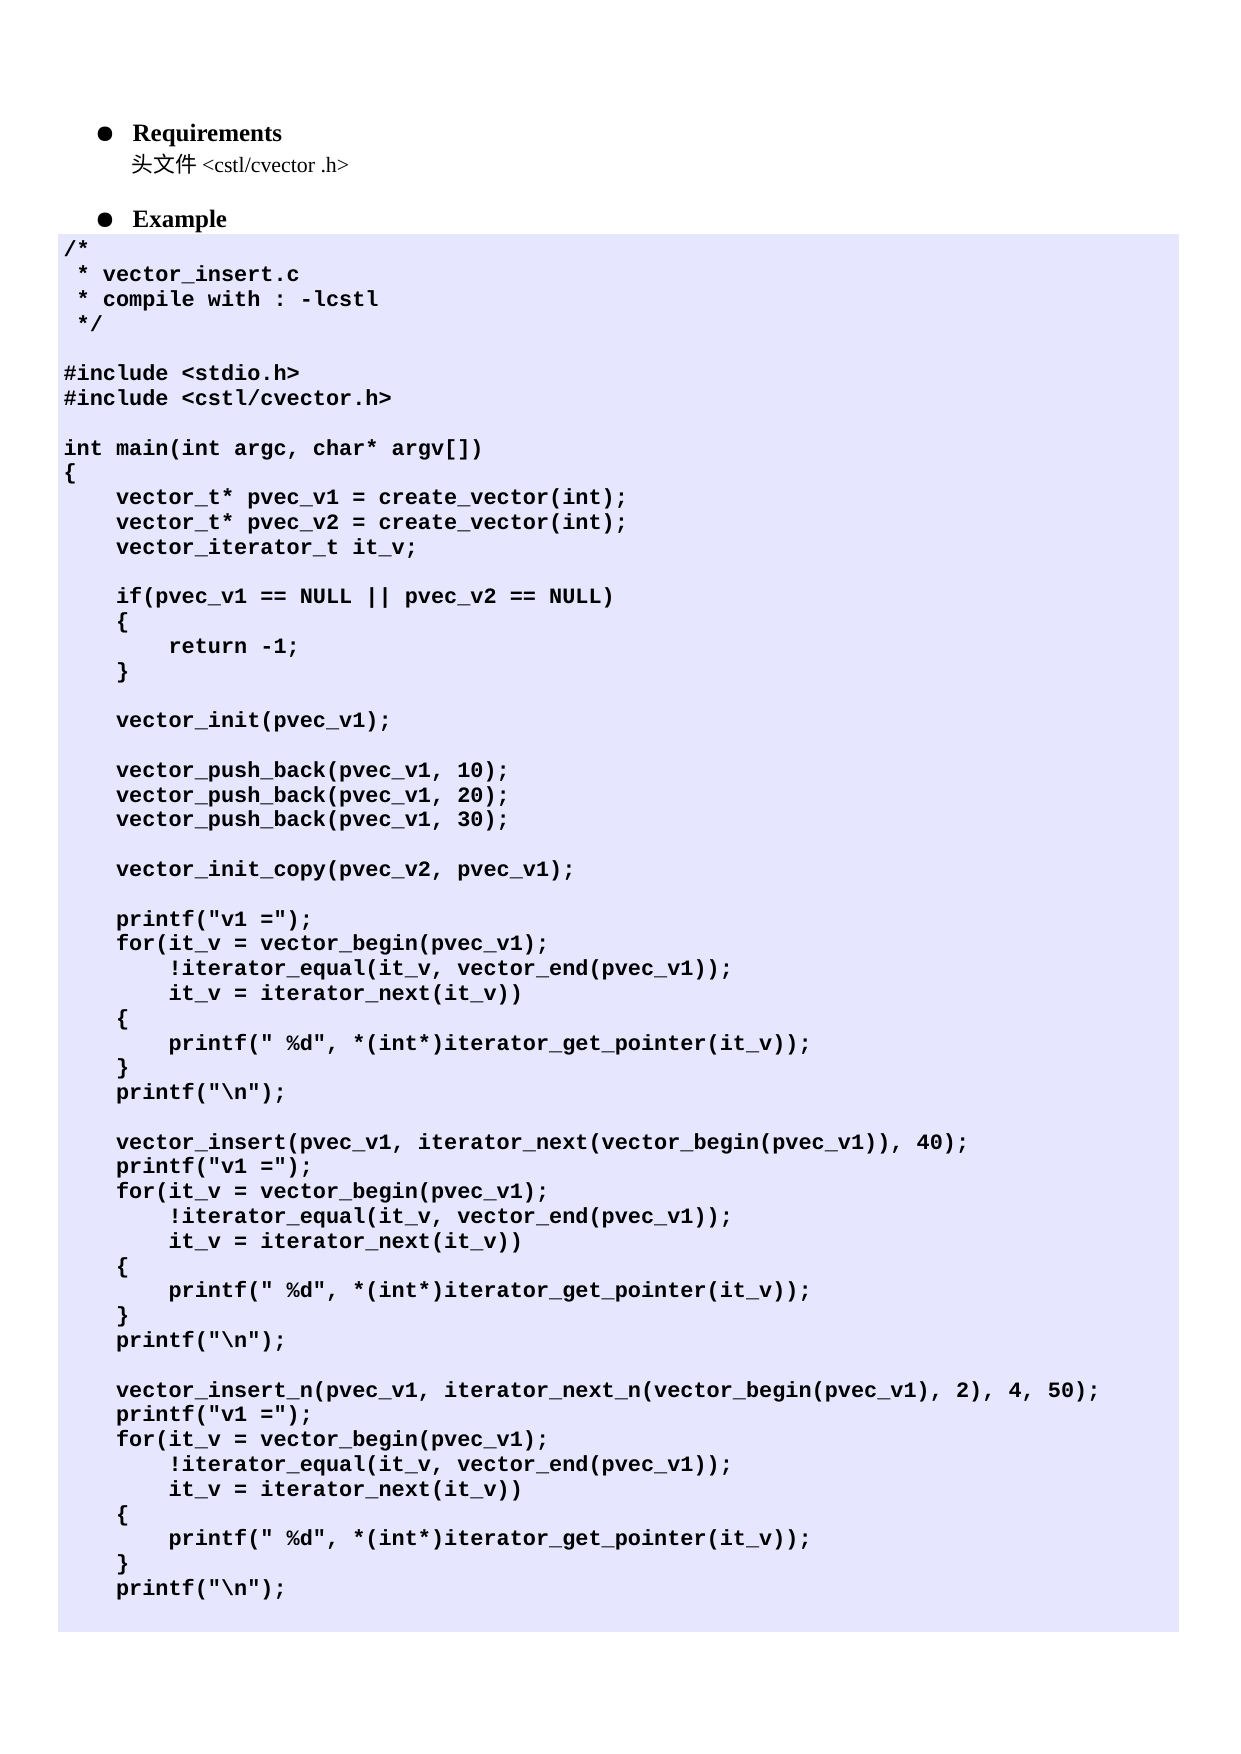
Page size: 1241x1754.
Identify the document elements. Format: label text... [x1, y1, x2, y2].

list Example [95, 204, 1179, 232]
text 头文件 <cstl/cvector .h> [57, 147, 1179, 178]
list Requirements [95, 118, 1179, 147]
table_header /* * vector_insert.c * compile with : -lcstl */ #include <stdio.h> #include <cstl/cvector.h> int main(int argc, char* argv[]) { vector_t* pvec_v1 = create_vector(int); vector_t* pvec_v2 = create_vector(int); vector_iterator_t it_v; if(pvec_v1 == NULL || pvec_v2 == NULL) { return -1; } vector_init(pvec_v1); vector_push_back(pvec_v1, 10); vector_push_back(pvec_v1, 20); vector_push_back(pvec_v1, 30); vector_init_copy(pvec_v2, pvec_v1); printf("v1 ="); for(it_v = vector_begin(pvec_v1); !iterator_equal(it_v, vector_end(pvec_v1)); it_v = iterator_next(it_v)) { printf(" %d", *(int*)iterator_get_pointer(it_v)); } printf("\n"); vector_insert(pvec_v1, iterator_next(vector_begin(pvec_v1)), 40); printf("v1 ="); for(it_v = vector_begin(pvec_v1); !iterator_equal(it_v, vector_end(pvec_v1)); it_v = iterator_next(it_v)) { printf(" %d", *(int*)iterator_get_pointer(it_v)); } printf("\n"); vector_insert_n(pvec_v1, iterator_next_n(vector_begin(pvec_v1), 2), 4, 50); printf("v1 ="); for(it_v = vector_begin(pvec_v1); !iterator_equal(it_v, vector_end(pvec_v1)); it_v = iterator_next(it_v)) { printf(" %d", *(int*)iterator_get_pointer(it_v)); } printf("\n"); [58, 234, 1179, 1632]
